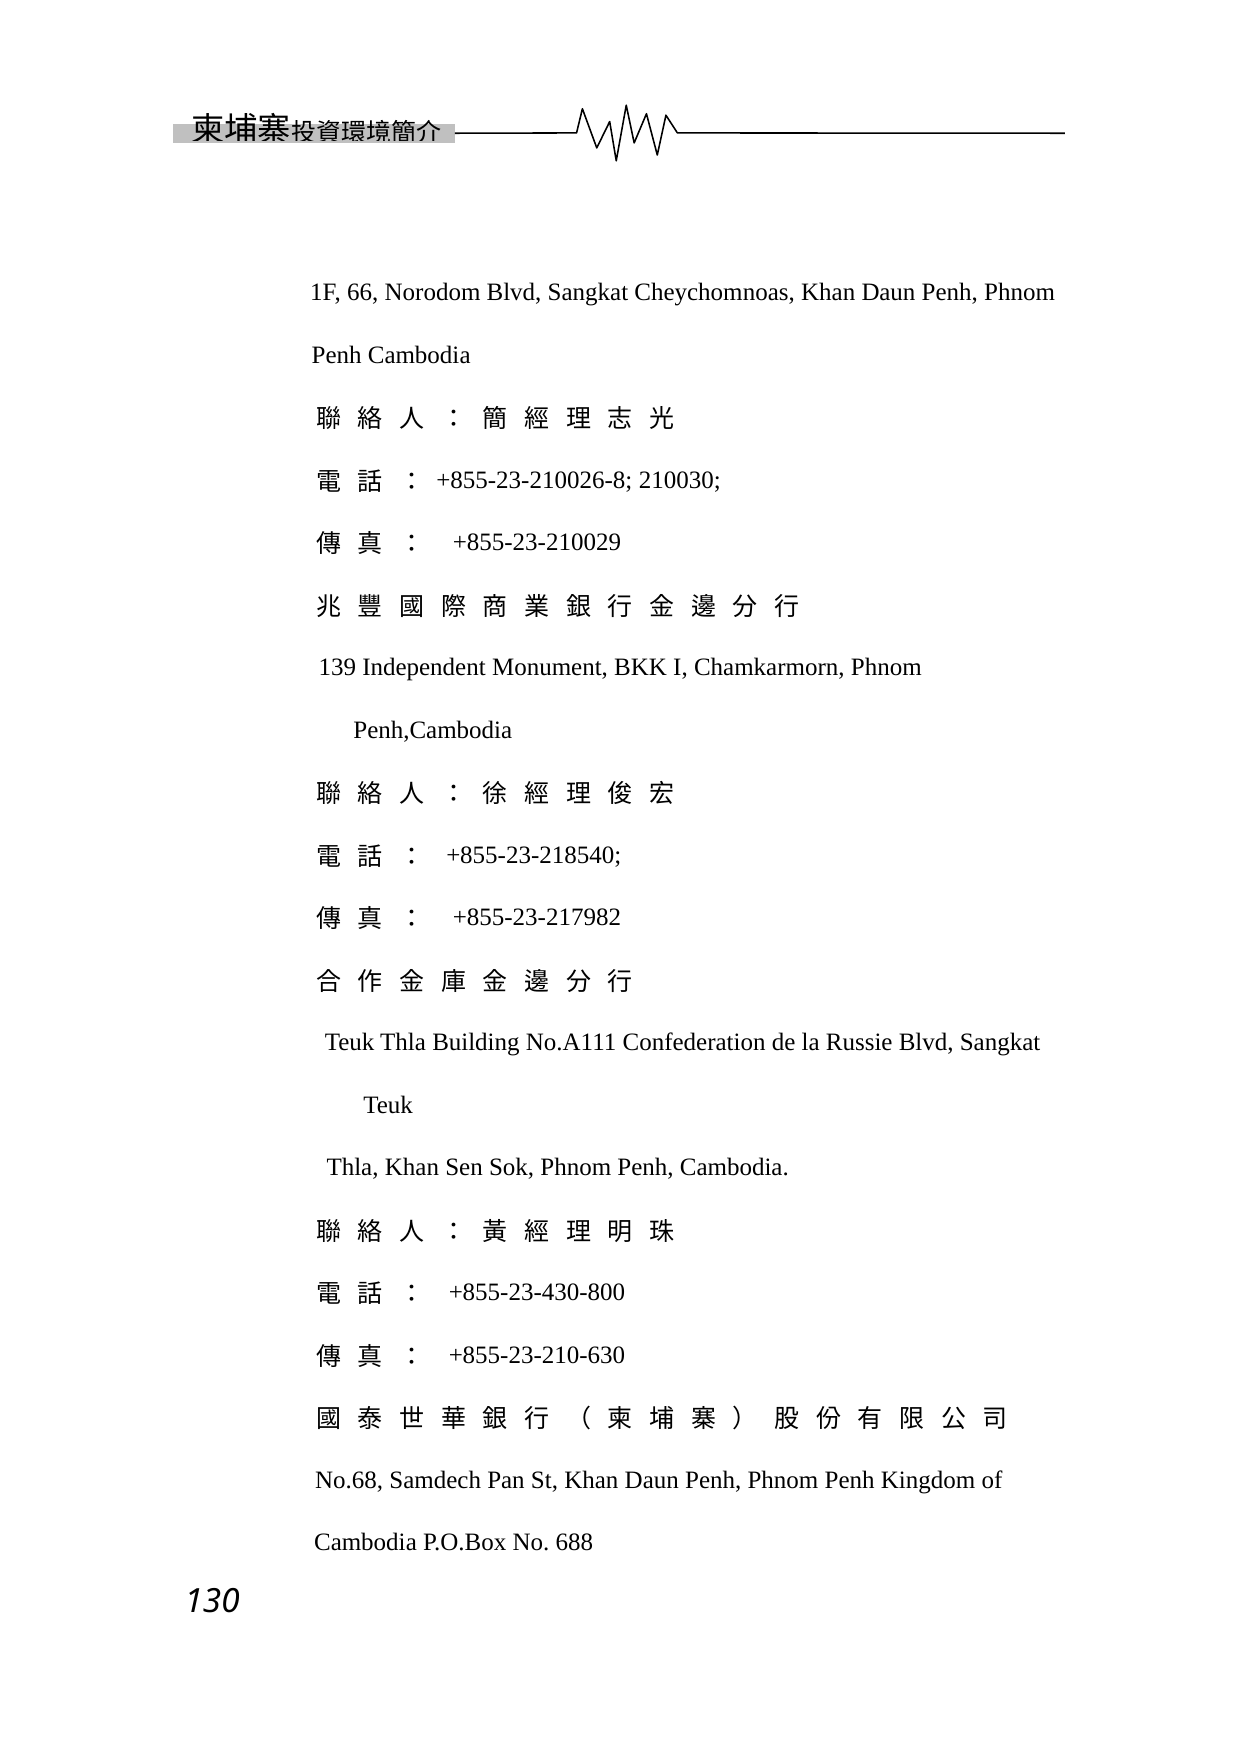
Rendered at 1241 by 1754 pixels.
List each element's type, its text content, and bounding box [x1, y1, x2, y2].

text 聯絡人：簡經理志光 [281, 375, 1058, 438]
text Thla, Khan Sen Sok, Phnom Penh, Cambodia. [281, 1125, 1058, 1188]
text Penh Cambodia [281, 313, 1058, 375]
text 1F, 66, Norodom Blvd, Sangkat Cheychomnoas, Khan Daun Penh, Phnom [281, 250, 1058, 313]
text 傳真：+855-23-217982 [281, 875, 1058, 938]
text 兆豐國際商業銀行金邊分行 [281, 563, 1058, 625]
text 聯絡人：徐經理俊宏 [281, 750, 1058, 813]
text 電話：+855-23-218540; [281, 813, 1058, 875]
text 國泰世華銀行（柬埔寨）股份有限公司 [281, 1375, 1058, 1438]
text Cambodia P.O.Box No. 688 [281, 1500, 1058, 1563]
text No.68, Samdech Pan St, Khan Daun Penh, Phnom Penh Kingdom of [281, 1438, 1058, 1500]
text 聯絡人：黃經理明珠 [281, 1188, 1058, 1250]
text 139 Independent Monument, BKK I, Chamkarmorn, Phnom Penh,Cambodia [281, 625, 1058, 750]
text 電話：+855-23-210026-8; 210030; [281, 438, 1058, 500]
text 電話：+855-23-430-800 [281, 1250, 1058, 1313]
text Teuk Thla Building No.A111 Confederation de la Russie Blvd, Sangkat Teuk [281, 1000, 1058, 1125]
text 傳真：+855-23-210-630 [281, 1313, 1058, 1375]
text 合作金庫金邊分行 [281, 938, 1058, 1000]
text 傳真：+855-23-210029 [281, 500, 1058, 563]
